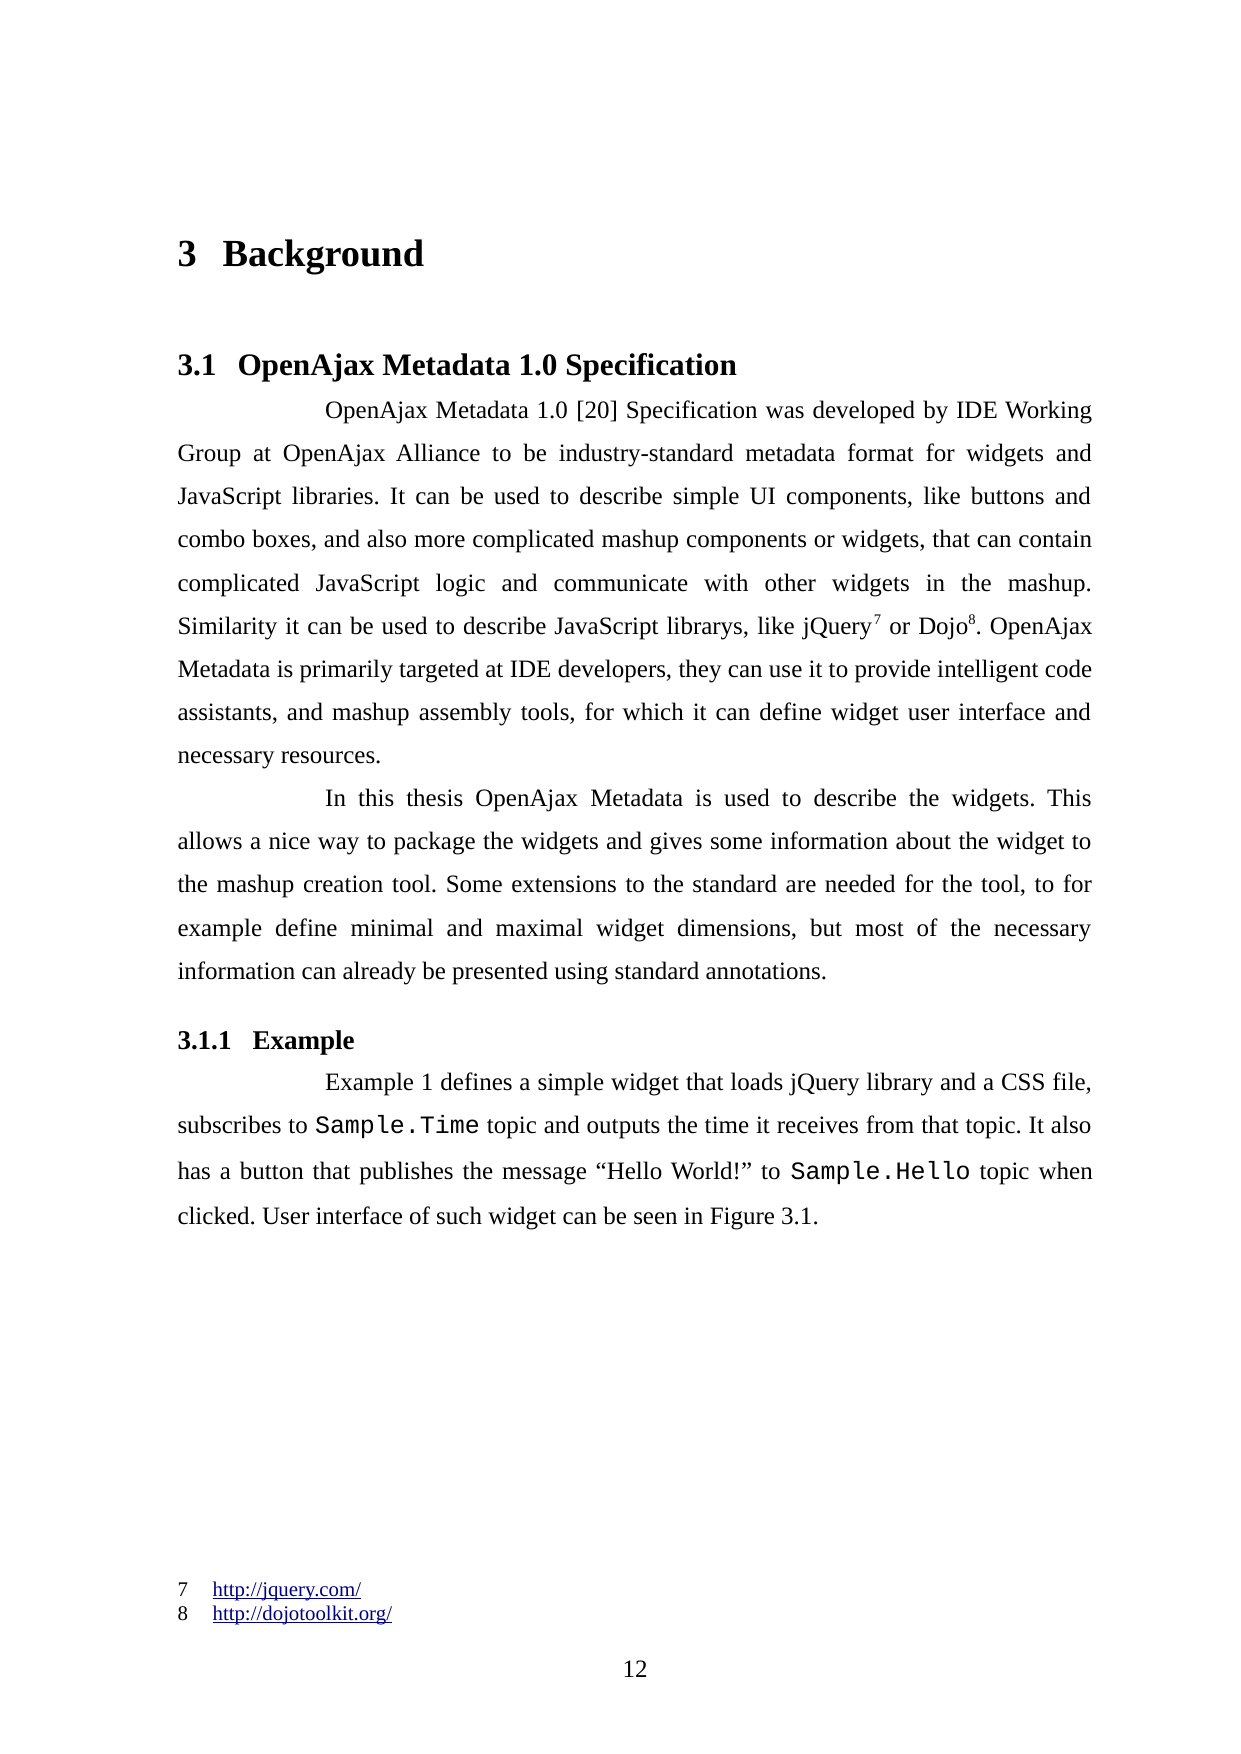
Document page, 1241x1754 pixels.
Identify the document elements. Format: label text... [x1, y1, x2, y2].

text OpenAjax Metadata 1.0 [20] Specification was developed by IDE Working Group at OpenAjax Alliance to be industry-standard metadata format for widgets and JavaScript libraries. It can be used to describe simple UI components, like buttons and combo boxes, and also more complicated mashup components or widgets, that can contain complicated JavaScript logic and communicate with other widgets in the mashup. Similarity it can be used to describe JavaScript librarys, like jQuery or Dojo. OpenAjax Metadata is primarily targeted at IDE developers, they can use it to provide intelligent code assistants, and mashup assembly tools, for which it can define widget user interface and necessary resources. [177, 395, 1093, 769]
text Example 1 defines a simple widget that loads jQuery library and a CSS file, subscribes to Sample.Time topic and outputs the time it receives from that topic. It also has a button that publishes the message “Hello World!” to Sample.Hello topic when clicked. User interface of such widget can be seen in Figure 3.1. [177, 1067, 1093, 1230]
text http://jquery.com/ [177, 1577, 1093, 1601]
subtitle Background [177, 231, 1093, 275]
text In this thesis OpenAjax Metadata is used to describe the widgets. This allows a nice way to package the widgets and gives some information about the widget to the mashup creation tool. Some extensions to the standard are needed for the tool, to for example define minimal and maximal widget dimensions, but most of the necessary information can already be presented using standard annotations. [177, 783, 1093, 984]
subtitle OpenAjax Metadata 1.0 Specification [177, 347, 1093, 383]
text http://dojotoolkit.org/ [177, 1601, 1093, 1625]
subtitle Example [177, 1024, 1093, 1055]
